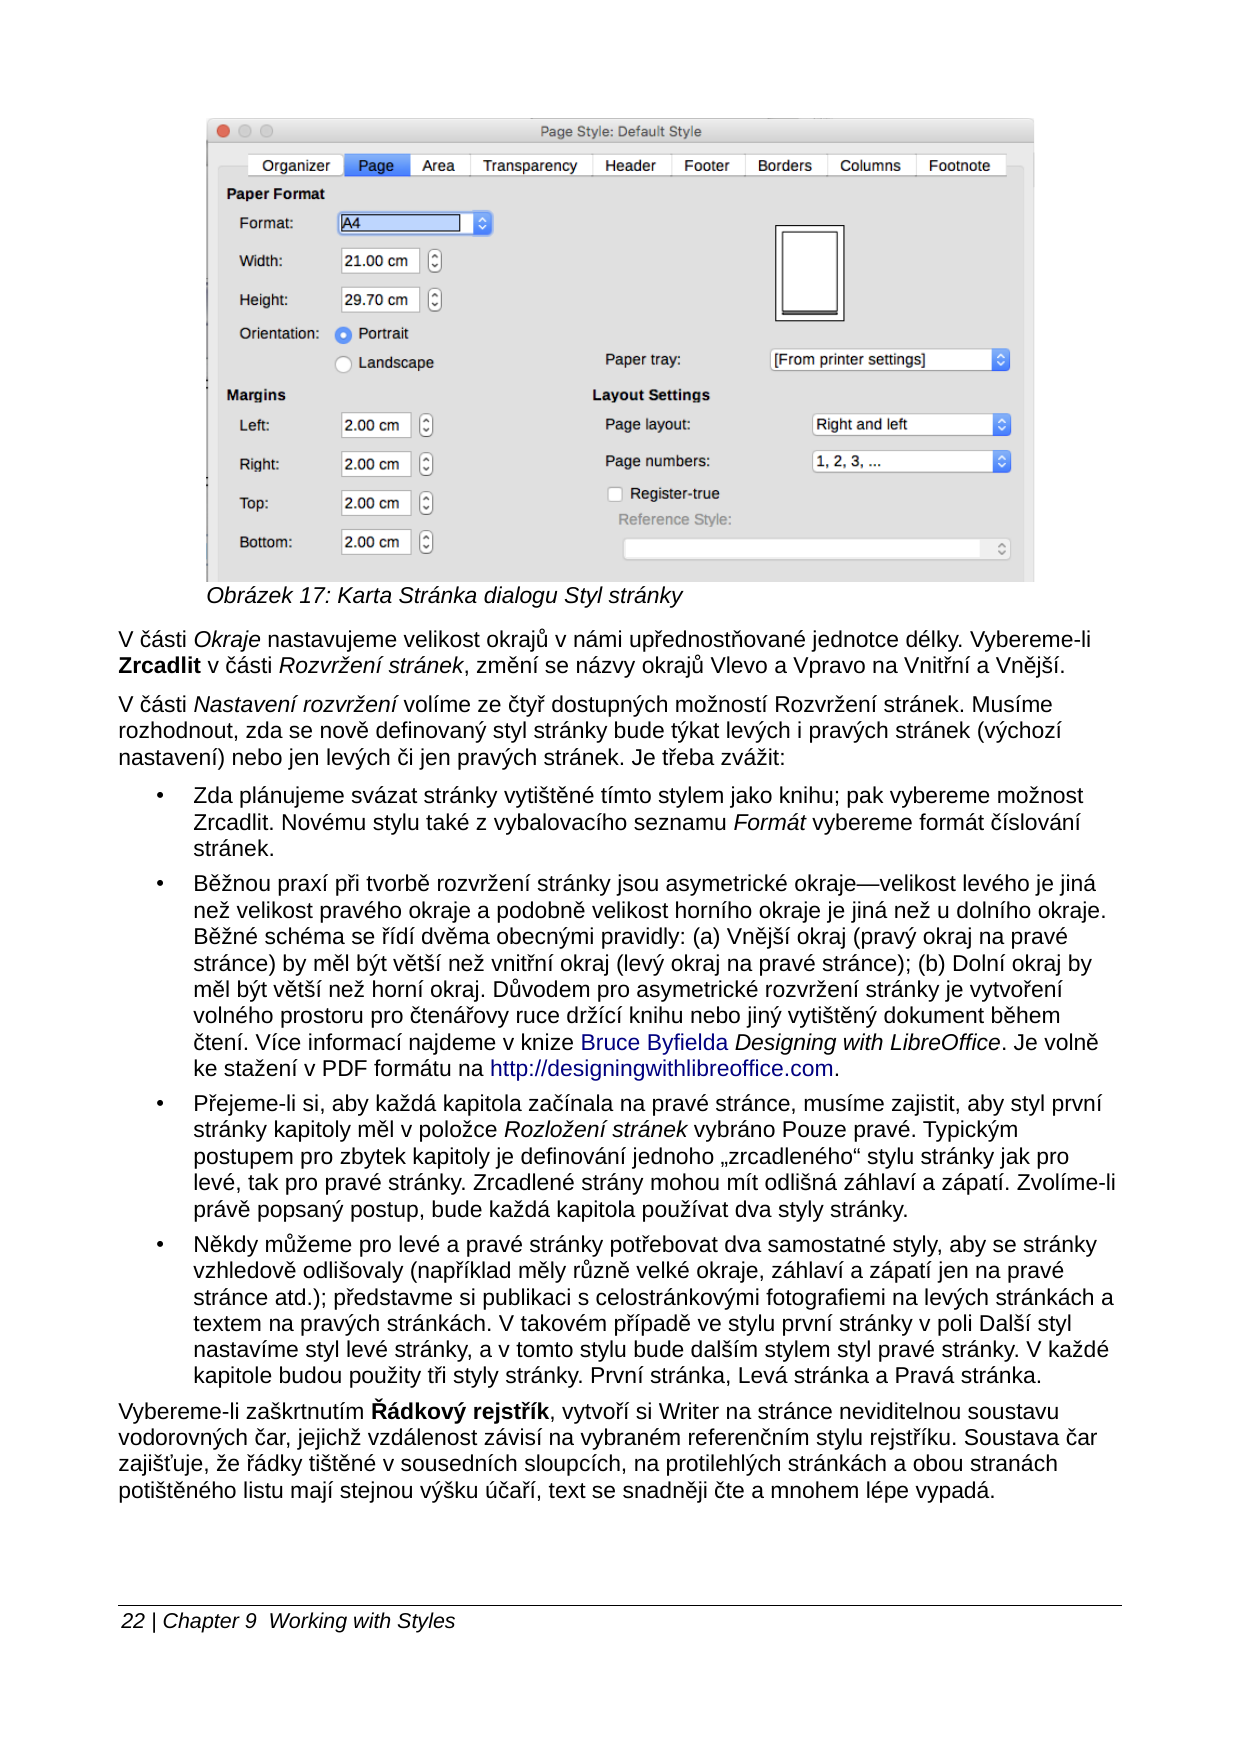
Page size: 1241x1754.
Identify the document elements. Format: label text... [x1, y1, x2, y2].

list Přejeme-li si, aby každá kapitola začínala na pravé stránce, musíme zajistit, aby styl první stránky kapitoly měl v položce Rozložení stránek vybráno Pouze pravé. Typickým postupem pro zbytek kapitoly je definování jednoho „zrcadleného“ stylu stránky jak pro levé, tak pro pravé stránky. Zrcadlené strány mohou mít odlišná záhlaví a zápatí. Zvolíme-li právě popsaný postup, bude každá kapitola používat dva styly stránky. [156, 1090, 1122, 1222]
list Někdy můžeme pro levé a pravé stránky potřebovat dva samostatné styly, aby se stránky vzhledově odlišovaly (například měly různě velké okraje, záhlaví a zápatí jen na pravé stránce atd.); představme si publikaci s celostránkovými fotografiemi na levých stránkách a textem na pravých stránkách. V takovém případě ve stylu první stránky v poli Další styl nastavíme styl levé stránky, a v tomto stylu bude dalším stylem styl pravé stránky. V každé kapitole budou použity tři styly stránky. První stránka, Levá stránka a Pravá stránka. [156, 1231, 1122, 1389]
text Obrázek 17: Karta Stránka dialogu Styl stránky [206, 582, 1034, 608]
list Zda plánujeme svázat stránky vytištěné tímto stylem jako knihu; pak vybereme možnost Zrcadlit. Novému stylu také z vybalovacího seznamu Formát vybereme formát číslování stránek. [156, 782, 1122, 862]
text V části Okraje nastavujeme velikost okrajů v námi upřednostňované jednotce délky. Vybereme-li Zrcadlit v části Rozvržení stránek, změní se názvy okrajů Vlevo a Vpravo na Vnitřní a Vnější. [118, 626, 1122, 678]
text Vybereme-li zaškrtnutím Řádkový rejstřík, vytvoří si Writer na stránce neviditelnou soustavu vodorovných čar, jejichž vzdálenost závisí na vybraném referenčním stylu rejstříku. Soustava čar zajišťuje, že řádky tištěné v sousedních sloupcích, na protilehlých stránkách a obou stranách potištěného listu mají stejnou výšku účaří, text se snadněji čte a mnohem lépe vypadá. [118, 1398, 1122, 1503]
list Běžnou praxí při tvorbě rozvržení stránky jsou asymetrické okraje—velikost levého je jiná než velikost pravého okraje a podobně velikost horního okraje je jiná než u dolního okraje. Běžné schéma se řídí dvěma obecnými pravidly: (a) Vnější okraj (pravý okraj na pravé stránce) by měl být větší než vnitřní okraj (levý okraj na pravé stránce); (b) Dolní okraj by měl být větší než horní okraj. Důvodem pro asymetrické rozvržení stránky je vytvoření volného prostoru pro čtenářovy ruce držící knihu nebo jiný vytištěný dokument během čtení. Více informací najdeme v knize Bruce Byfielda Designing with LibreOffice. Je volně ke stažení v PDF formátu na http://designingwithlibreoffice.com. [156, 870, 1122, 1081]
picture [206, 118, 1035, 582]
list V části Nastavení rozvržení volíme ze čtyř dostupných možností Rozvržení stránek. Musíme rozhodnout, zda se nově definovaný styl stránky bude týkat levých i pravých stránek (výchozí nastavení) nebo jen levých či jen pravých stránek. Je třeba zvážit: [118, 691, 1122, 770]
